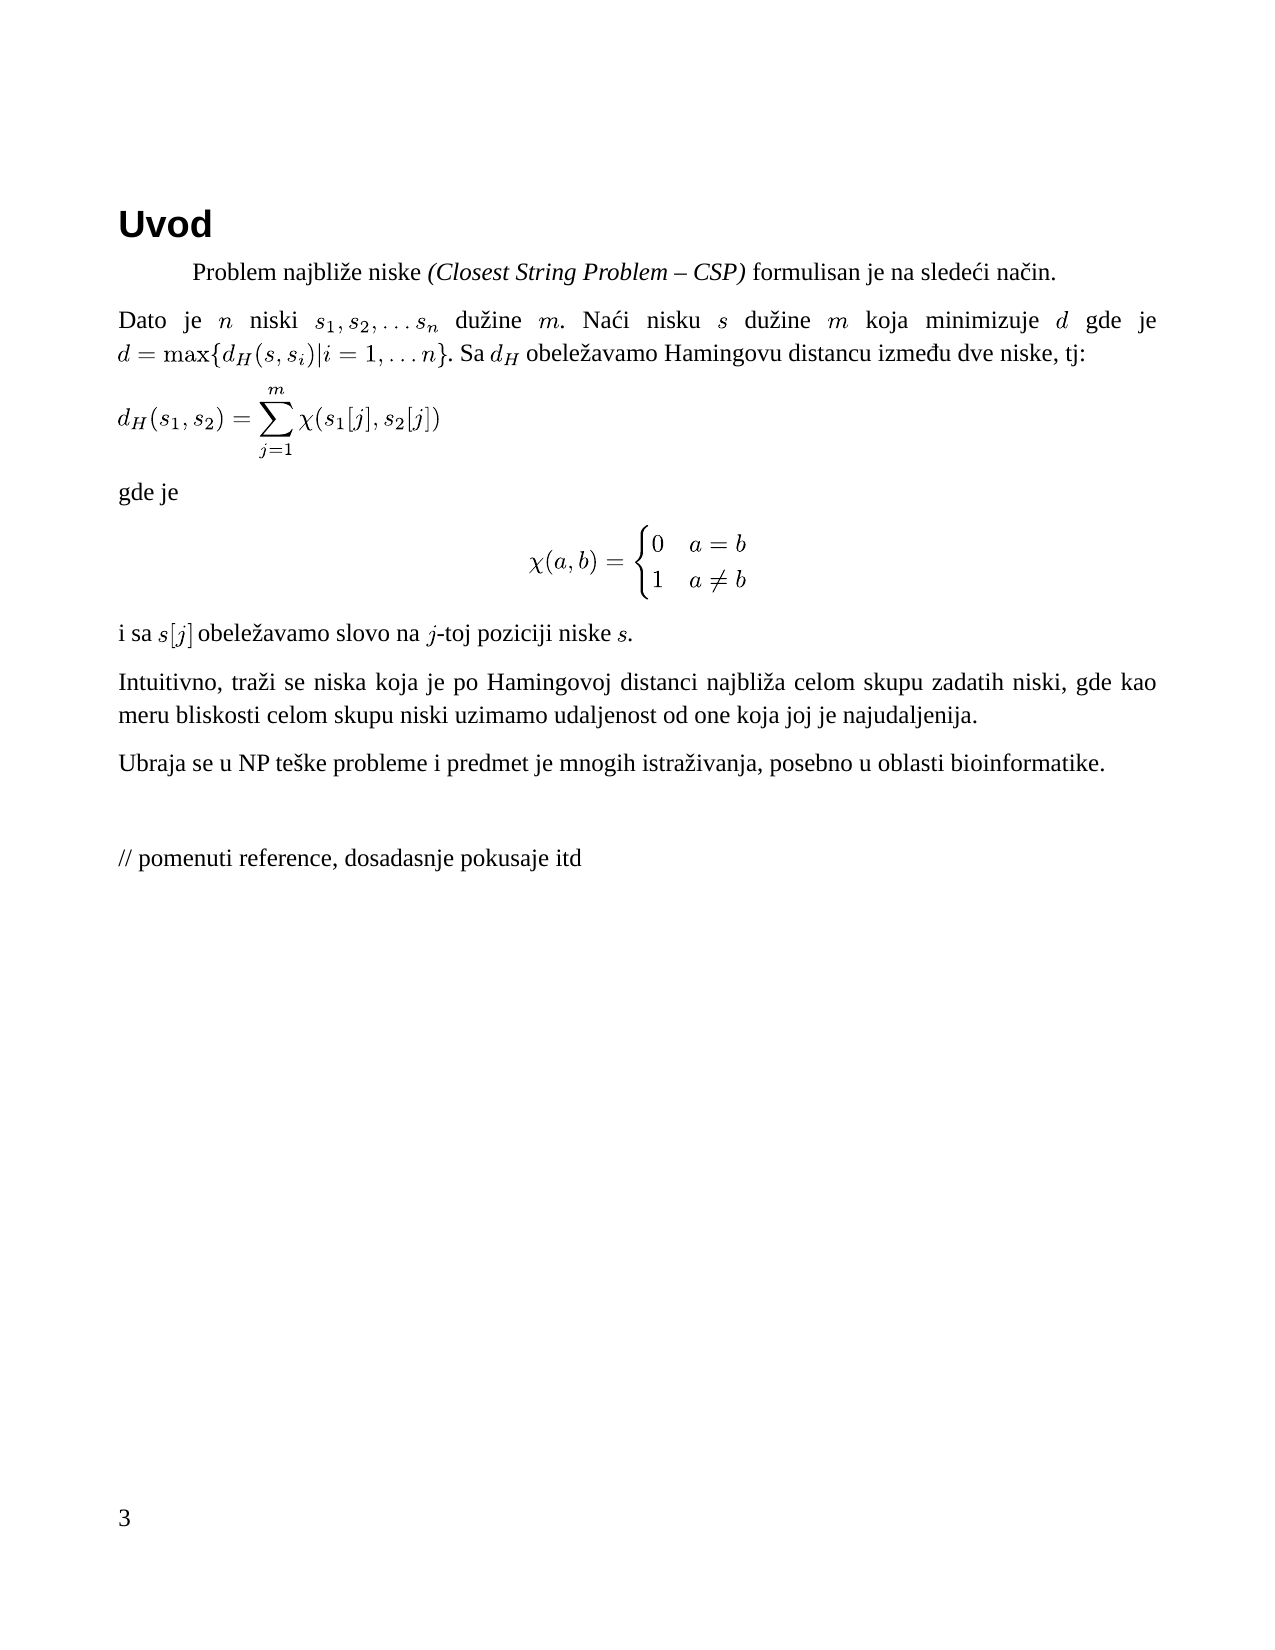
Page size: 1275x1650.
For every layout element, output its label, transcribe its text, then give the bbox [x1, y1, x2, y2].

text Dato je niski dužine . Naći nisku dužine koja minimizuje gde je . Sa obeležavamo Hamingovu distancu između dve niske, tj: [118, 305, 1157, 368]
text Ubraja se u NP teške probleme i predmet je mnogih istraživanja, posebno u oblasti bioinformatike. [118, 748, 1157, 776]
text i sa obeležavamo slovo na -toj poziciji niske . [118, 618, 1157, 648]
text Intuitivno, traži se niska koja je po Hamingovoj distanci najbliža celom skupu zadatih niski, gde kao meru bliskosti celom skupu niski uzimamo udaljenost od one koja joj je najudaljenija. [118, 667, 1157, 729]
subtitle Uvod [118, 201, 1157, 245]
text gde je [118, 477, 1157, 506]
text // pomenuti reference, dosadasnje pokusaje itd [118, 843, 1157, 872]
text Problem najbliže niske (Closest String Problem – CSP) formulisan je na sledeći način. [118, 257, 1157, 286]
